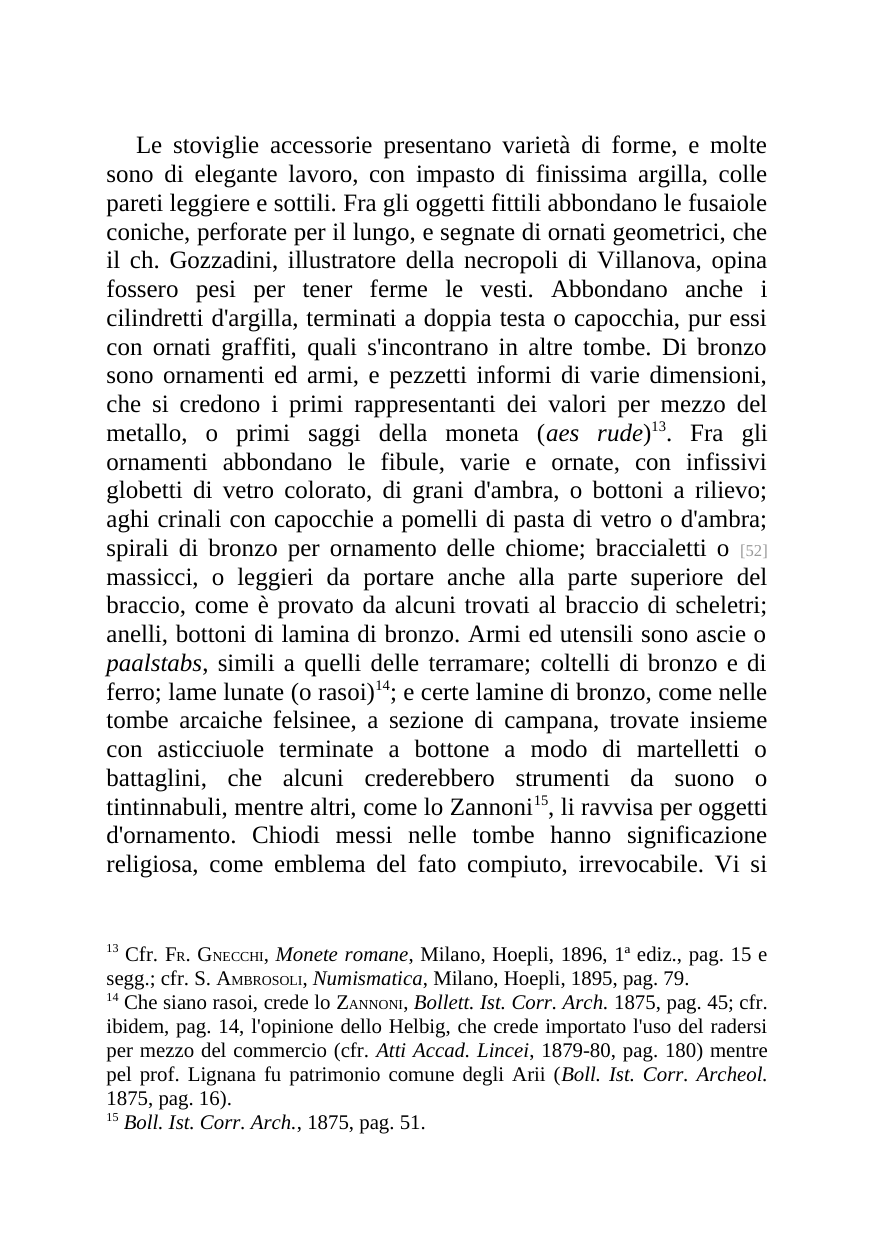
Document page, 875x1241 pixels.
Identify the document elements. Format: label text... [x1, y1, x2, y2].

text Cfr. Fr. Gnecchi, Monete romane, Milano, Hoepli, 1896, 1ª ediz., pag. 15 e segg.; cfr. S. Ambrosoli, Numismatica, Milano, Hoepli, 1895, pag. 79. [106, 941, 768, 989]
text Boll. Ist. Corr. Arch., 1875, pag. 51. [106, 1110, 768, 1134]
text Che siano rasoi, crede lo Zannoni, Bollett. Ist. Corr. Arch. 1875, pag. 45; cfr. ibidem, pag. 14, l'opinione dello Helbig, che crede importato l'uso del radersi per mezzo del commercio (cfr. Atti Accad. Lincei, 1879-80, pag. 180) mentre pel prof. Lignana fu patrimonio comune degli Arii (Boll. Ist. Corr. Archeol. 1875, pag. 16). [106, 989, 768, 1110]
text Le stoviglie accessorie presentano varietà di forme, e molte sono di elegante lavoro, con impasto di finissima argilla, colle pareti leggiere e sottili. Fra gli oggetti fittili abbondano le fusaiole coniche, perforate per il lungo, e segnate di ornati geometrici, che il ch. Gozzadini, illustratore della necropoli di Villanova, opina fossero pesi per tener ferme le vesti. Abbondano anche i cilindretti d'argilla, terminati a doppia testa o capocchia, pur essi con ornati graffiti, quali s'incontrano in altre tombe. Di bronzo sono ornamenti ed armi, e pezzetti informi di varie dimensioni, che si credono i primi rappresentanti dei valori per mezzo del metallo, o primi saggi della moneta (aes rude). Fra gli ornamenti abbondano le fibule, varie e ornate, con infissivi globetti di vetro colorato, di grani d'ambra, o bottoni a rilievo; aghi crinali con capocchie a pomelli di pasta di vetro o d'ambra; spirali di bronzo per ornamento delle chiome; braccialetti o [52] massicci, o leggieri da portare anche alla parte superiore del braccio, come è provato da alcuni trovati al braccio di scheletri; anelli, bottoni di lamina di bronzo. Armi ed utensili sono ascie o paalstabs, simili a quelli delle terramare; coltelli di bronzo e di ferro; lame lunate (o rasoi); e certe lamine di bronzo, come nelle tombe arcaiche felsinee, a sezione di campana, trovate insieme con asticciuole terminate a bottone a modo di martelletti o battaglini, che alcuni crederebbero strumenti da suono o tintinnabuli, mentre altri, come lo Zannoni, li ravvisa per oggetti d'ornamento. Chiodi messi nelle tombe hanno significazione religiosa, come emblema del fato compiuto, irrevocabile. Vi si [106, 130, 768, 878]
